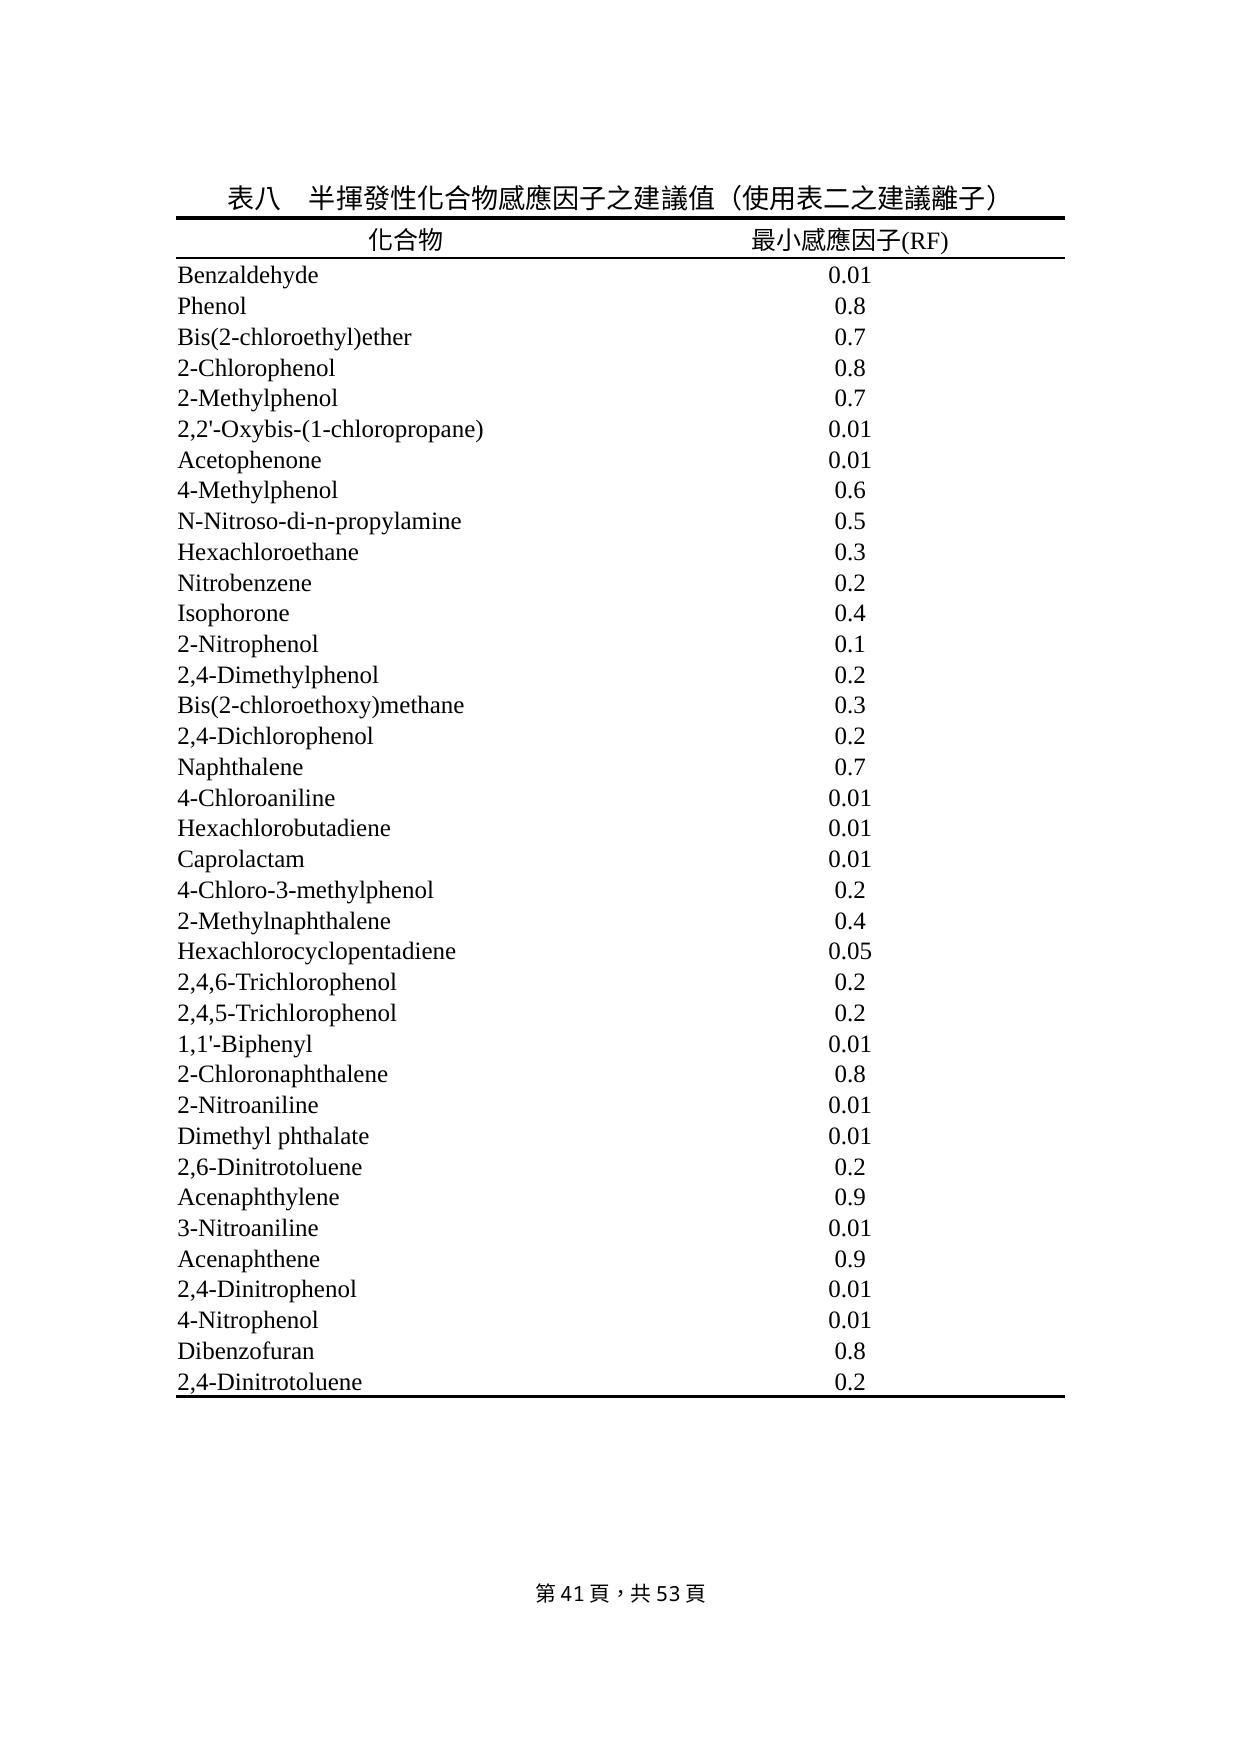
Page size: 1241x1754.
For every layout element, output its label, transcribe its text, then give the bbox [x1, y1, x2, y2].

text 表八 半揮發性化合物感應因子之建議值（使用表二之建議離子） [148, 177, 1092, 216]
table_cell Hexachlorocyclopentadiene [176, 935, 635, 965]
table_cell 2,2'-Oxybis-(1-chloropropane) [176, 412, 635, 443]
table_cell 0.6 [635, 474, 1064, 504]
table_cell 2,4-Dichlorophenol [176, 719, 635, 750]
table_cell 0.3 [635, 535, 1064, 566]
table_cell Benzaldehyde [176, 259, 635, 289]
table_cell 4-Methylphenol [176, 474, 635, 504]
table_cell 0.2 [635, 873, 1064, 904]
table_cell 0.8 [635, 351, 1064, 381]
table_cell 4-Chloro-3-methylphenol [176, 873, 635, 904]
table_cell Bis(2-chloroethoxy)methane [176, 689, 635, 719]
table_cell 0.4 [635, 596, 1064, 627]
table_cell 0.7 [635, 381, 1064, 412]
table_cell 0.8 [635, 1334, 1064, 1365]
table_cell 0.01 [635, 1119, 1064, 1149]
table_cell 3-Nitroaniline [176, 1211, 635, 1242]
table_cell 1,1'-Biphenyl [176, 1027, 635, 1057]
table_cell Dibenzofuran [176, 1334, 635, 1365]
table_cell 2,6-Dinitrotoluene [176, 1150, 635, 1180]
table_cell 0.01 [635, 1088, 1064, 1119]
table_cell 2-Nitroaniline [176, 1088, 635, 1119]
table_cell 0.7 [635, 750, 1064, 781]
table_cell 0.2 [635, 719, 1064, 750]
table_header 最小感應因子(RF) [635, 220, 1064, 257]
table_cell 0.9 [635, 1242, 1064, 1272]
table_cell 0.2 [635, 566, 1064, 596]
table_cell 0.01 [635, 443, 1064, 473]
table_cell 0.01 [635, 1273, 1064, 1303]
table_cell 0.2 [635, 965, 1064, 996]
table_cell Hexachloroethane [176, 535, 635, 566]
table_cell 0.01 [635, 781, 1064, 812]
table_cell 0.2 [635, 658, 1064, 689]
table_cell 0.7 [635, 320, 1064, 351]
table_cell Bis(2-chloroethyl)ether [176, 320, 635, 351]
table_cell 2,4-Dinitrotoluene [176, 1365, 635, 1395]
table_cell 2,4-Dimethylphenol [176, 658, 635, 689]
table_cell Acenaphthene [176, 1242, 635, 1272]
table_cell 0.3 [635, 689, 1064, 719]
table_cell 2-Chlorophenol [176, 351, 635, 381]
table_cell 4-Nitrophenol [176, 1303, 635, 1334]
table_cell 0.1 [635, 627, 1064, 658]
table_header 化合物 [176, 220, 635, 257]
table_cell 0.05 [635, 935, 1064, 965]
table_cell 0.01 [635, 1211, 1064, 1242]
table_cell 0.2 [635, 1365, 1064, 1395]
table_cell 0.2 [635, 996, 1064, 1027]
table_cell 0.01 [635, 1027, 1064, 1057]
table_cell 0.01 [635, 812, 1064, 842]
table_cell Naphthalene [176, 750, 635, 781]
table_cell 0.4 [635, 904, 1064, 934]
table_cell 0.01 [635, 259, 1064, 289]
table_cell 2-Methylnaphthalene [176, 904, 635, 934]
table_cell 2,4,6-Trichlorophenol [176, 965, 635, 996]
table_cell Hexachlorobutadiene [176, 812, 635, 842]
table_cell 0.5 [635, 504, 1064, 535]
table_cell Acenaphthylene [176, 1180, 635, 1211]
table_cell Nitrobenzene [176, 566, 635, 596]
table_cell Acetophenone [176, 443, 635, 473]
table_cell 0.2 [635, 1150, 1064, 1180]
table_cell Dimethyl phthalate [176, 1119, 635, 1149]
table_cell 2-Methylphenol [176, 381, 635, 412]
table_cell Caprolactam [176, 842, 635, 873]
table_cell Phenol [176, 289, 635, 320]
table_cell N-Nitroso-di-n-propylamine [176, 504, 635, 535]
table_cell Isophorone [176, 596, 635, 627]
table_cell 2,4,5-Trichlorophenol [176, 996, 635, 1027]
table_cell 0.01 [635, 1303, 1064, 1334]
table_cell 2-Chloronaphthalene [176, 1058, 635, 1088]
table_cell 0.8 [635, 1058, 1064, 1088]
table_cell 0.01 [635, 412, 1064, 443]
table_cell 2-Nitrophenol [176, 627, 635, 658]
table_cell 0.01 [635, 842, 1064, 873]
table_cell 0.9 [635, 1180, 1064, 1211]
table_cell 2,4-Dinitrophenol [176, 1273, 635, 1303]
table_cell 0.8 [635, 289, 1064, 320]
table_cell 4-Chloroaniline [176, 781, 635, 812]
